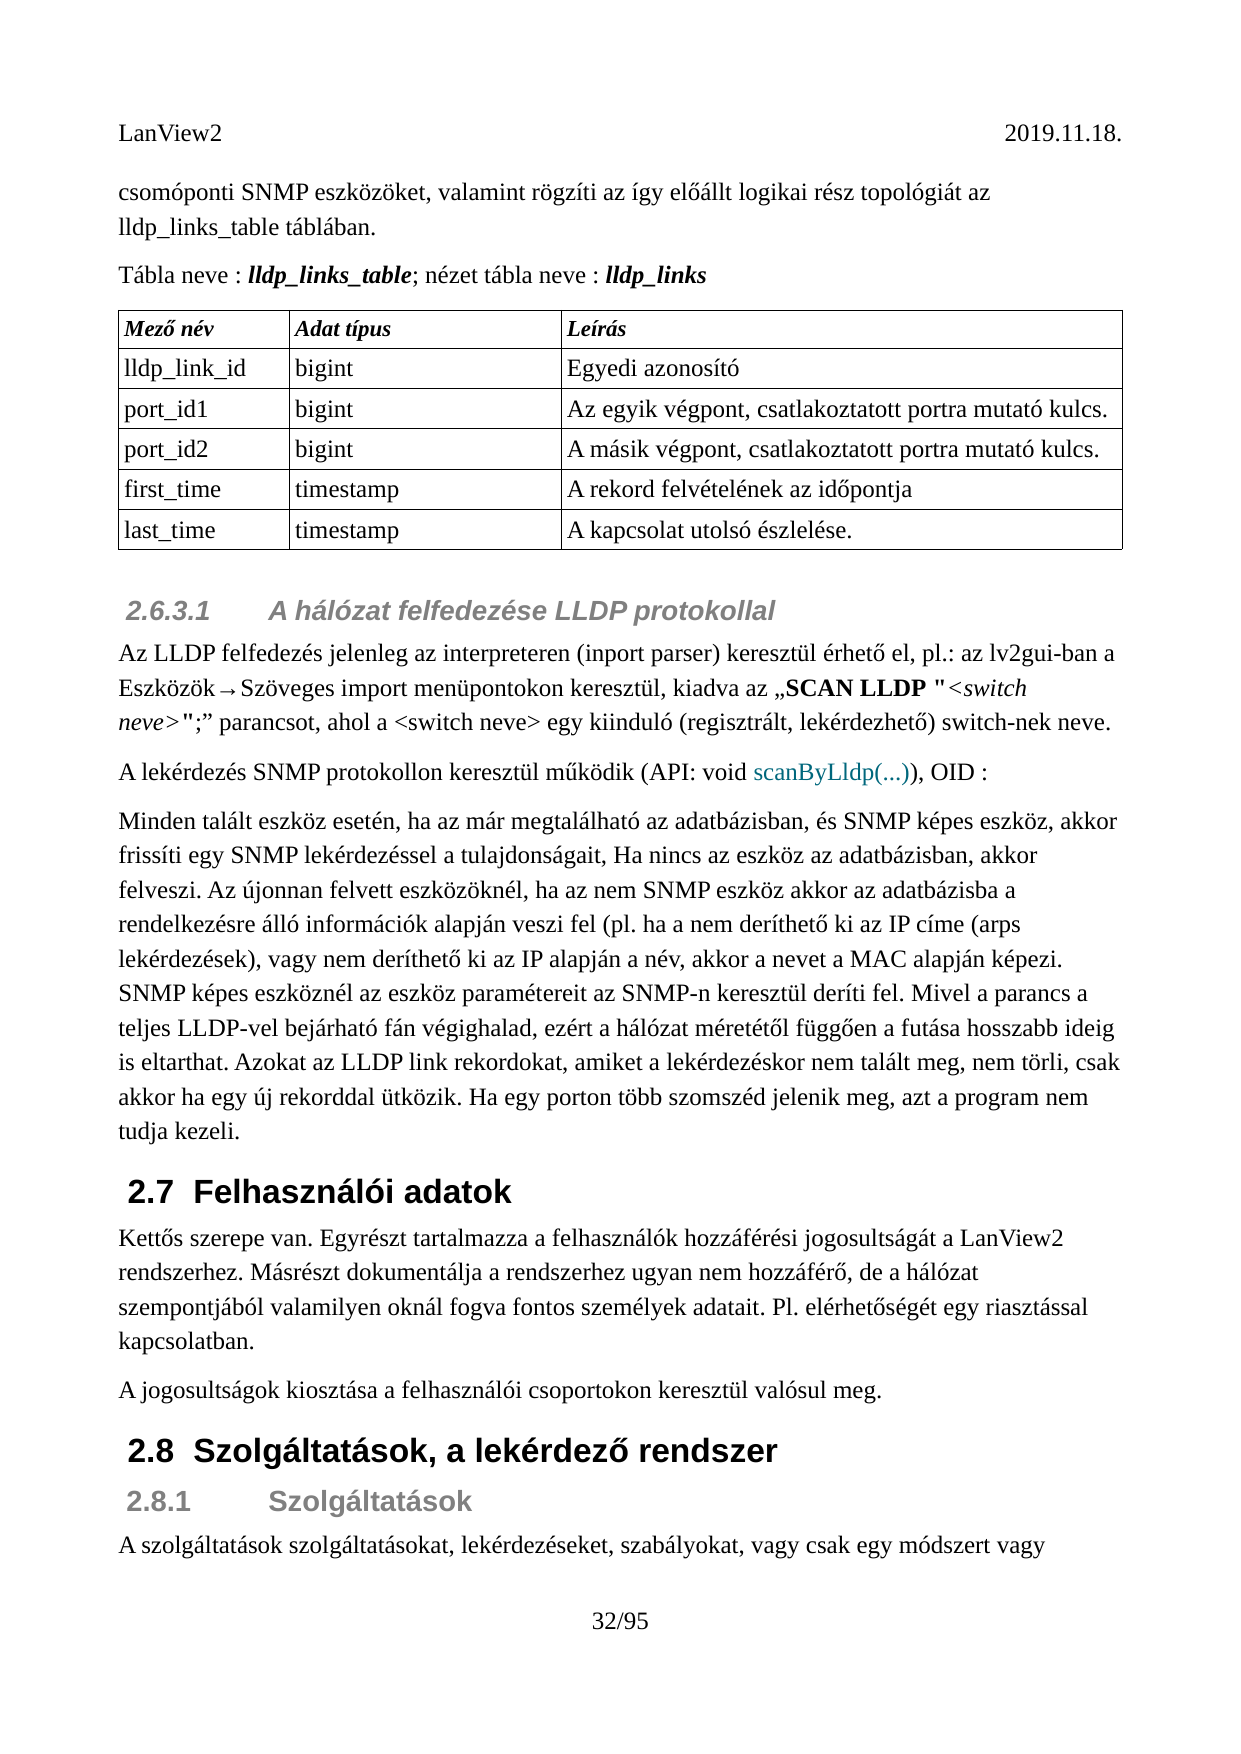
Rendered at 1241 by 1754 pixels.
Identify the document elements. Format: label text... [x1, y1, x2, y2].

table_cell bigint [290, 389, 561, 428]
table_cell bigint [290, 349, 561, 388]
table_cell Az egyik végpont, csatlakoztatott portra mutató kulcs. [562, 389, 1122, 428]
subtitle Szolgáltatások, a lekérdező rendszer [118, 1431, 1122, 1469]
subtitle Szolgáltatások [118, 1484, 1122, 1517]
text Tábla neve : lldp_links_table; nézet tábla neve : lldp_links [118, 261, 1122, 289]
table_header Adat típus [290, 311, 561, 348]
text Minden talált eszköz esetén, ha az már megtalálható az adatbázisban, és SNMP képes eszköz, akkor frissíti egy SNMP lekérdezéssel a tulajdonságait, Ha nincs az eszköz az adatbázisban, akkor felveszi. Az újonnan felvett eszközöknél, ha az nem SNMP eszköz akkor az adatbázisba a rendelkezésre álló információk alapján veszi fel (pl. ha a nem deríthető ki az IP címe (arps lekérdezések), vagy nem deríthető ki az IP alapján a név, akkor a nevet a MAC alapján képezi. SNMP képes eszköznél az eszköz paramétereit az SNMP-n keresztül deríti fel. Mivel a parancs a teljes LLDP-vel bejárható fán végighalad, ezért a hálózat méretétől függően a futása hosszabb ideig is eltarthat. Azokat az LLDP link rekordokat, amiket a lekérdezéskor nem talált meg, nem törli, csak akkor ha egy új rekorddal ütközik. Ha egy porton több szomszéd jelenik meg, azt a program nem tudja kezeli. [118, 806, 1122, 1145]
table_cell A kapcsolat utolsó észlelése. [562, 510, 1122, 549]
table_cell first_time [119, 470, 289, 509]
text Kettős szerepe van. Egyrészt tartalmazza a felhasználók hozzáférési jogosultságát a LanView2 rendszerhez. Másrészt dokumentálja a rendszerhez ugyan nem hozzáférő, de a hálózat szempontjából valamilyen oknál fogva fontos személyek adatait. Pl. elérhetőségét egy riasztással kapcsolatban. [118, 1223, 1122, 1355]
table_cell port_id2 [119, 429, 289, 468]
table_cell A rekord felvételének az időpontja [562, 470, 1122, 509]
table_cell A másik végpont, csatlakoztatott portra mutató kulcs. [562, 429, 1122, 468]
text A szolgáltatások szolgáltatásokat, lekérdezéseket, szabályokat, vagy csak egy módszert vagy [118, 1530, 1122, 1558]
table_cell lldp_link_id [119, 349, 289, 388]
subtitle A hálózat felfedezése LLDP protokollal [118, 594, 1122, 626]
table_header Leírás [562, 311, 1122, 348]
table_header Mező név [119, 311, 289, 348]
subtitle Felhasználói adatok [118, 1172, 1122, 1210]
table_cell last_time [119, 510, 289, 549]
table_cell Egyedi azonosító [562, 349, 1122, 388]
text Az LLDP felfedezés jelenleg az interpreteren (inport parser) keresztül érhető el, pl.: az lv2gui-ban a Eszközök→Szöveges import menüpontokon keresztül, kiadva az „SCAN LLDP "<switch neve>";” parancsot, ahol a <switch neve> egy kiinduló (regisztrált, lekérdezhető) switch-nek neve. [118, 638, 1122, 736]
table_cell timestamp [290, 470, 561, 509]
text A jogosultságok kiosztása a felhasználói csoportokon keresztül valósul meg. [118, 1375, 1122, 1404]
table_cell port_id1 [119, 389, 289, 428]
table_cell bigint [290, 429, 561, 468]
text csomóponti SNMP eszközöket, valamint rögzíti az így előállt logikai rész topológiát az lldp_links_table táblában. [118, 177, 1122, 240]
table_cell timestamp [290, 510, 561, 549]
text A lekérdezés SNMP protokollon keresztül működik (API: void scanByLldp(...)), OID : [118, 757, 1122, 785]
